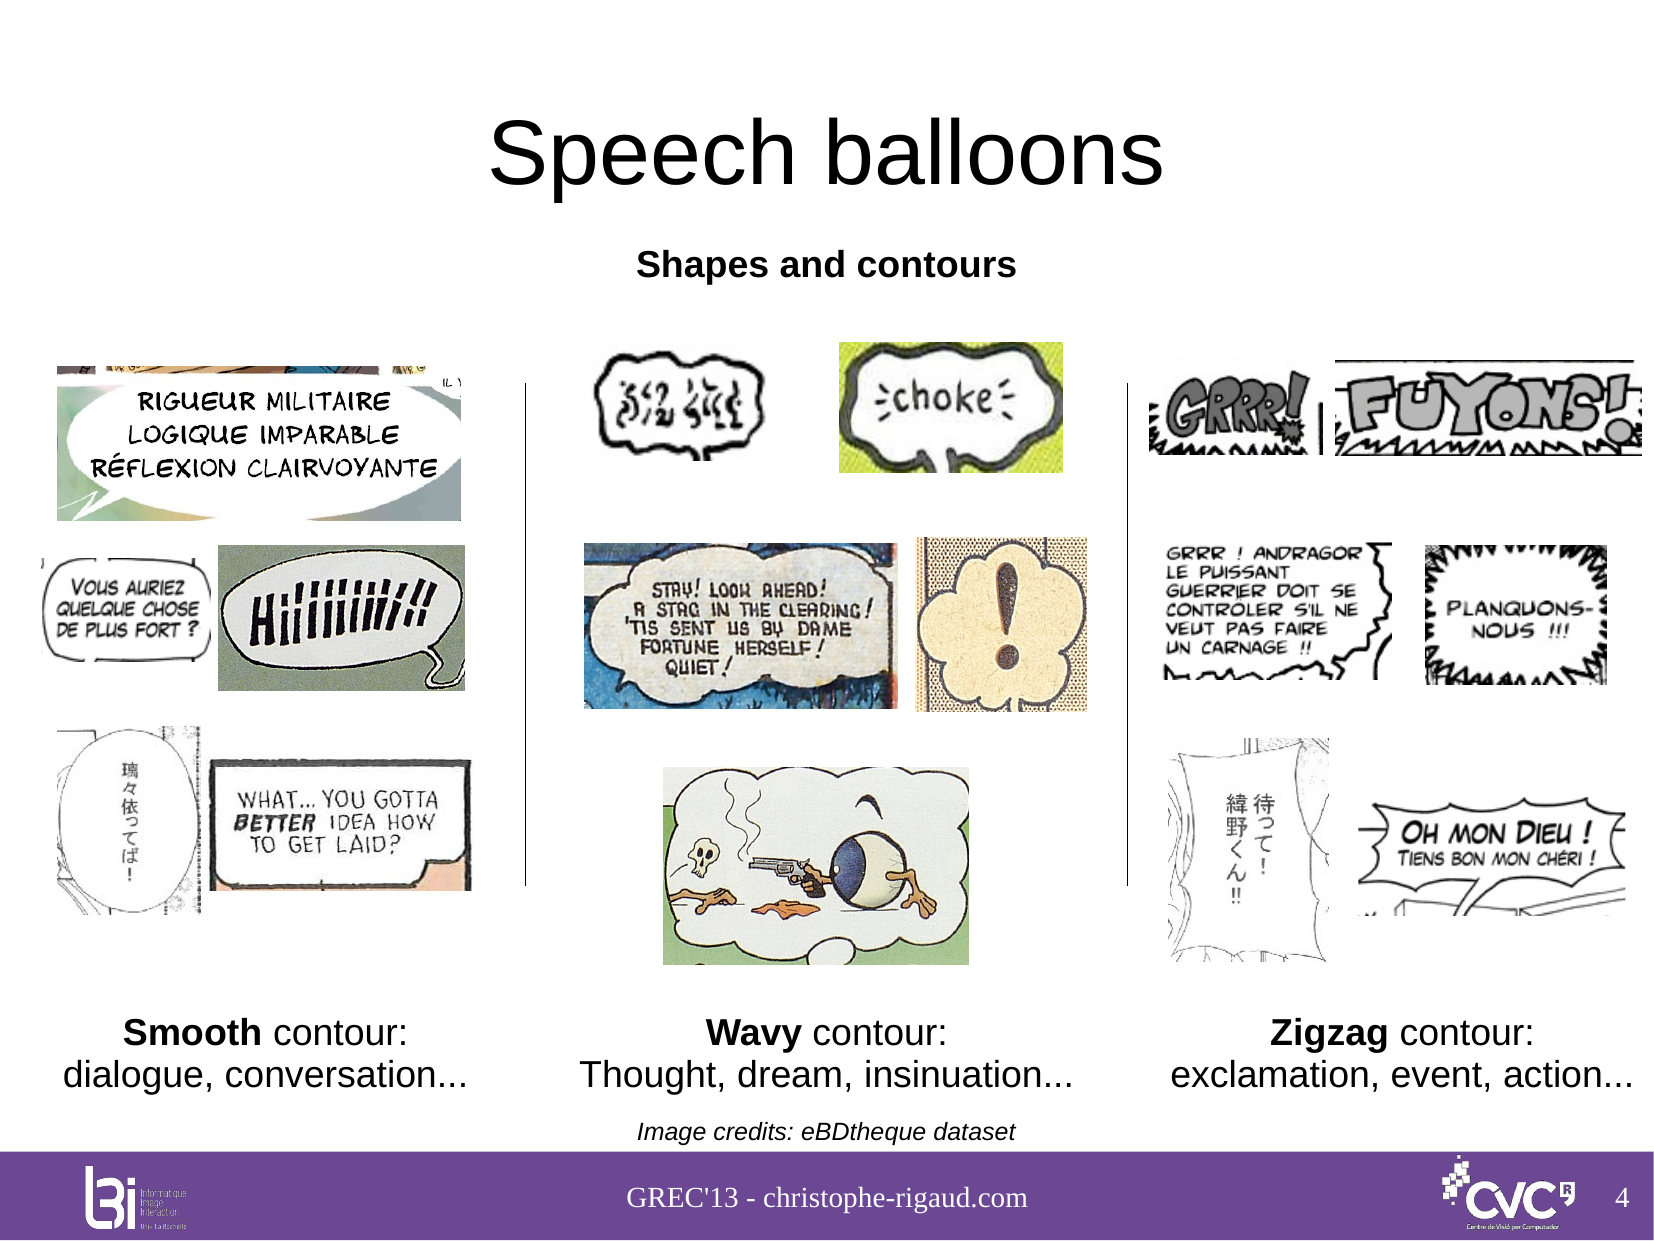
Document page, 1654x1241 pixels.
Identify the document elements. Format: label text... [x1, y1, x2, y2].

picture [584, 543, 898, 709]
picture [1149, 357, 1323, 455]
picture [41, 558, 211, 662]
picture [58, 1151, 214, 1241]
text_box Smooth contour: dialogue, conversation... [29, 1003, 502, 1145]
picture [218, 545, 465, 691]
text_box Shapes and contours [177, 236, 1477, 294]
text_box Image credits: eBDtheque dataset [590, 1110, 1063, 1154]
picture [1157, 538, 1392, 680]
title Speech balloons [82, 49, 1571, 257]
picture [1425, 545, 1607, 686]
picture [839, 342, 1063, 473]
picture [1438, 1149, 1579, 1232]
picture [590, 342, 768, 461]
picture [915, 537, 1087, 712]
picture [206, 755, 473, 891]
text_box Zigzag contour: exclamation, event, action... [1151, 1003, 1654, 1145]
picture [57, 726, 201, 915]
text_box Wavy contour: Thought, dream, insinuation... [561, 1003, 1093, 1145]
picture [663, 767, 969, 965]
picture [1335, 360, 1642, 456]
picture [1358, 797, 1626, 916]
picture [57, 366, 461, 521]
picture [1168, 738, 1329, 962]
